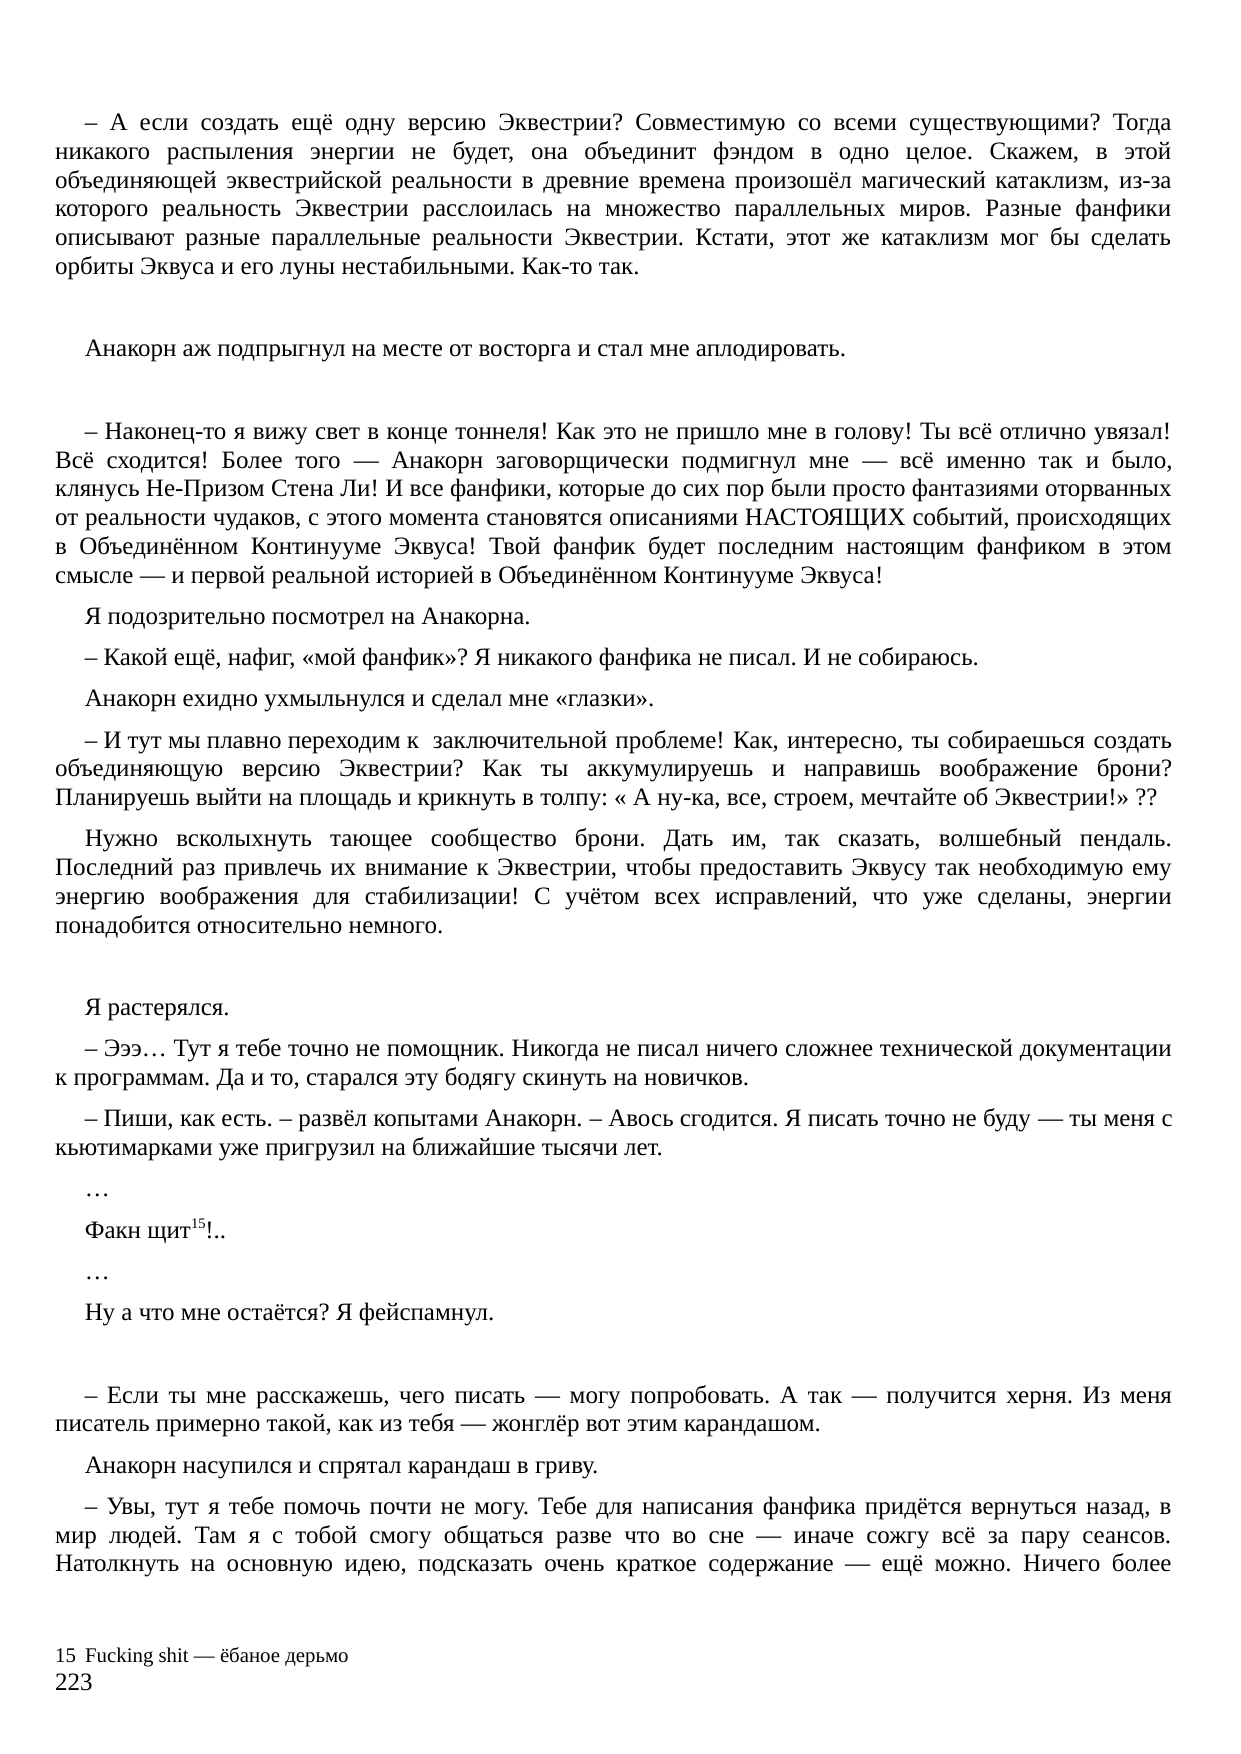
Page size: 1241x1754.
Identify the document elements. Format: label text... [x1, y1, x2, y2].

text – Какой ещё, нафиг, «мой фанфик»? Я никакого фанфика не писал. И не собираюсь. [55, 642, 1173, 671]
text Я растерялся. [55, 992, 1173, 1021]
text Я подозрительно посмотрел на Анакорна. [55, 601, 1173, 630]
text – Наконец-то я вижу свет в конце тоннеля! Как это не пришло мне в голову! Ты всё отлично увязал! Всё сходится! Более того — Анакорн заговорщически подмигнул мне — всё именно так и было, клянусь Не-Призом Стена Ли! И все фанфики, которые до сих пор были просто фантазиями оторванных от реальности чудаков, с этого момента становятся описаниями НАСТОЯЩИХ событий, происходящих в Объединённом Континууме Эквуса! Твой фанфик будет последним настоящим фанфиком в этом смысле — и первой реальной историей в Объединённом Континууме Эквуса! [55, 416, 1173, 588]
text – Эээ… Тут я тебе точно не помощник. Никогда не писал ничего сложнее технической документации к программам. Да и то, старался эту бодягу скинуть на новичков. [55, 1033, 1173, 1091]
text – Если ты мне расскажешь, чего писать — могу попробовать. А так — получится херня. Из меня писатель примерно такой, как из тебя — жонглёр вот этим карандашом. [55, 1380, 1173, 1437]
text – А если создать ещё одну версию Эквестрии? Совместимую со всеми существующими? Тогда никакого распыления энергии не будет, она объединит фэндом в одно целое. Скажем, в этой объединяющей эквестрийской реальности в древние времена произошёл магический катаклизм, из-за которого реальность Эквестрии расслоилась на множество параллельных миров. Разные фанфики описывают разные параллельные реальности Эквестрии. Кстати, этот же катаклизм мог бы сделать орбиты Эквуса и его луны нестабильными. Как-то так. [55, 107, 1173, 280]
text – Увы, тут я тебе помочь почти не могу. Тебе для написания фанфика придётся вернуться назад, в мир людей. Там я с тобой смогу общаться разве что во сне — иначе сожгу всё за пару сеансов. Натолкнуть на основную идею, подсказать очень краткое содержание — ещё можно. Ничего более [55, 1491, 1173, 1577]
text Факн щит!.. [55, 1215, 1173, 1243]
text Анакорн ехидно ухмыльнулся и сделал мне «глазки». [55, 683, 1173, 712]
text Анакорн аж подпрыгнул на месте от восторга и стал мне аплодировать. [55, 333, 1173, 362]
text … [55, 1173, 1173, 1202]
text Нужно всколыхнуть тающее сообщество брони. Дать им, так сказать, волшебный пендаль. Последний раз привлечь их внимание к Эквестрии, чтобы предоставить Эквусу так необходимую ему энергию воображения для стабилизации! С учётом всех исправлений, что уже сделаны, энергии понадобится относительно немного. [55, 823, 1173, 938]
text Fucking shit — ёбаное дерьмо [55, 1642, 1173, 1667]
text … [55, 1256, 1173, 1285]
text – Пиши, как есть. – развёл копытами Анакорн. – Авось сгодится. Я писать точно не буду — ты меня с кьютимарками уже пригрузил на ближайшие тысячи лет. [55, 1103, 1173, 1161]
text Ну а что мне остаётся? Я фейспамнул. [55, 1297, 1173, 1326]
text Анакорн насупился и спрятал карандаш в гриву. [55, 1450, 1173, 1478]
text – И тут мы плавно переходим к заключительной проблеме! Как, интересно, ты собираешься создать объединяющую версию Эквестрии? Как ты аккумулируешь и направишь воображение брони? Планируешь выйти на площадь и крикнуть в толпу: « А ну-ка, все, строем, мечтайте об Эквестрии!» ?? [55, 725, 1173, 811]
